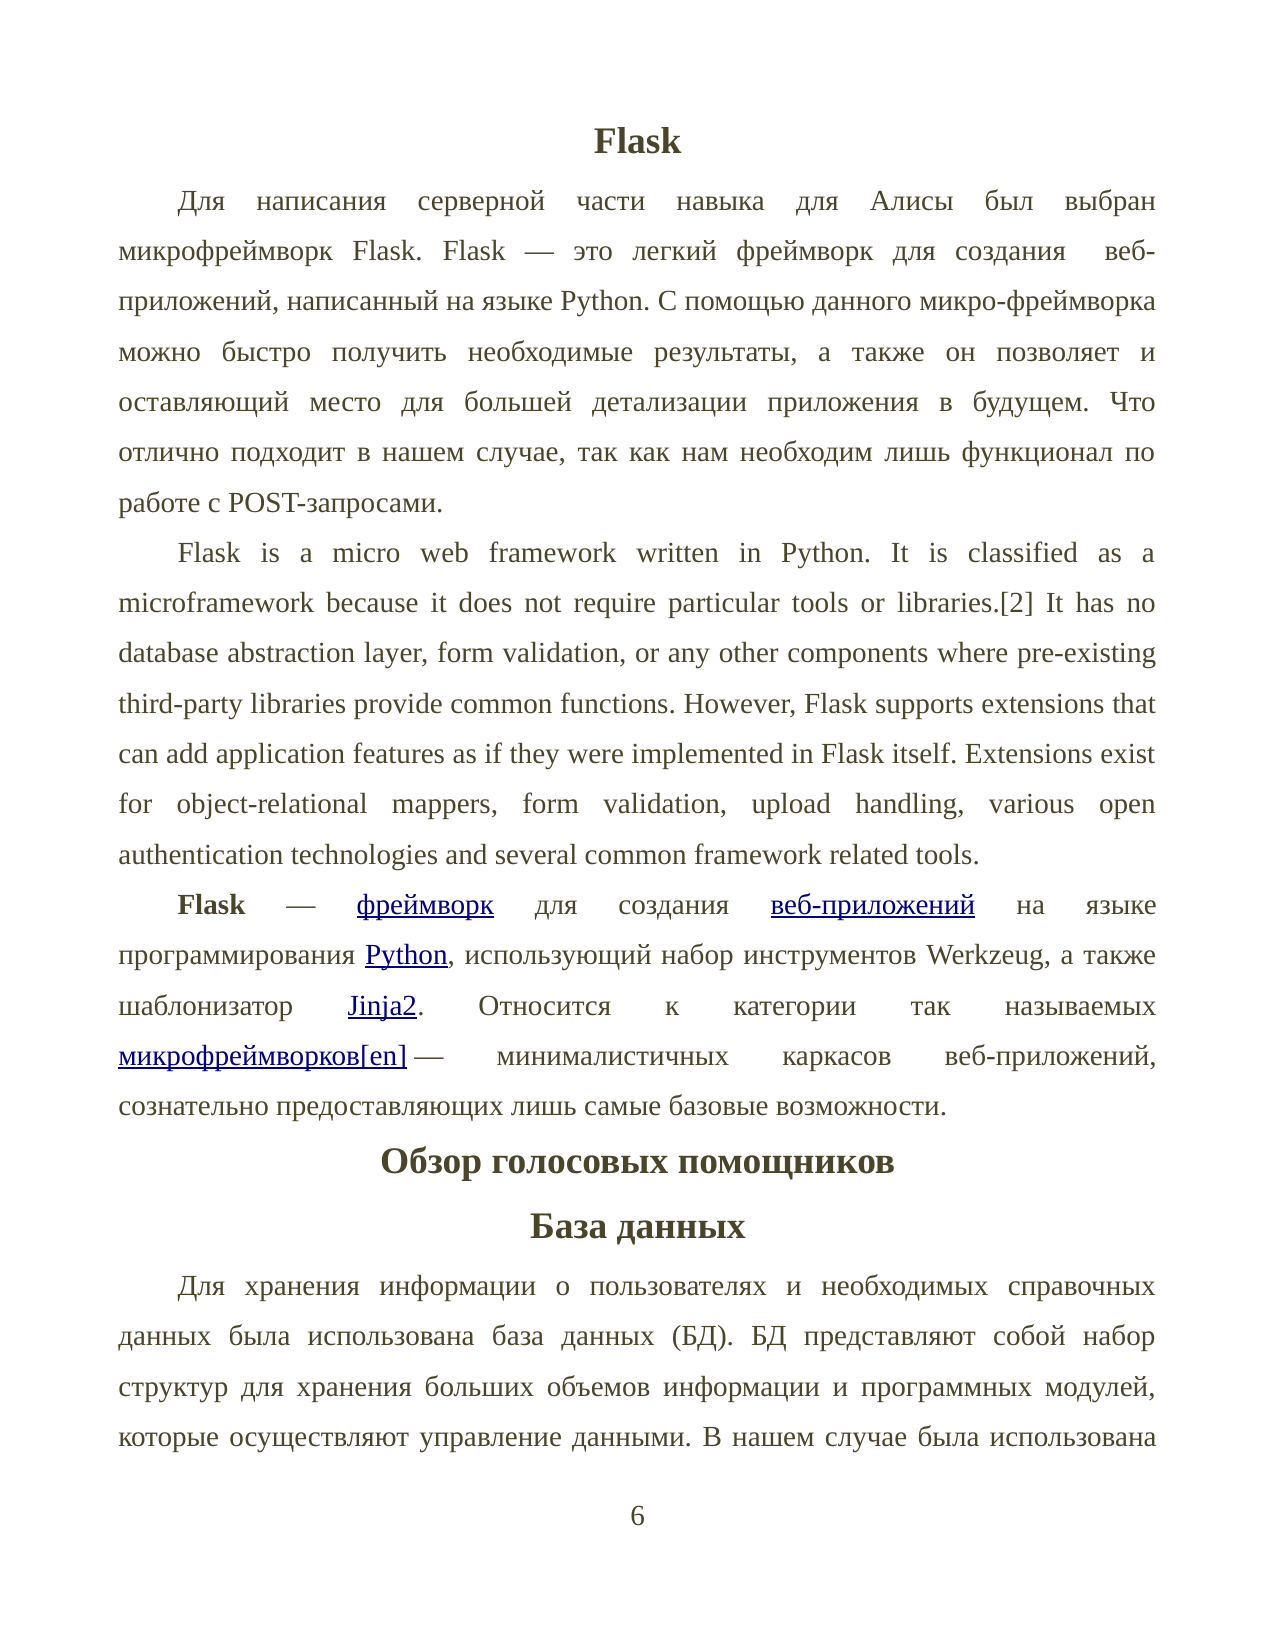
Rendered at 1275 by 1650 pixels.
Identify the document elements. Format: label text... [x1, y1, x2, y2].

subtitle Обзор голосовых помощников [118, 1139, 1157, 1182]
subtitle База данных [118, 1203, 1157, 1247]
text Flask is a micro web framework written in Python. It is classified as a microframework because it does not require particular tools or libraries.[2] It has no database abstraction layer, form validation, or any other components where pre-existing third-party libraries provide common functions. However, Flask supports extensions that can add application features as if they were implemented in Flask itself. Extensions exist for object-relational mappers, form validation, upload handling, various open authentication technologies and several common framework related tools. [118, 535, 1157, 870]
text Для хранения информации о пользователях и необходимых справочных данных была использована база данных (БД). БД представляют собой набор структур для хранения больших объемов информации и программных модулей, которые осуществляют управление данными. В нашем случае была использована [118, 1268, 1157, 1453]
text Для написания серверной части навыка для Алисы был выбран микрофреймворк Flask. Flask — это легкий фреймворк для создания веб-приложений, написанный на языке Python. С помощью данного микро-фреймворка можно быстро получить необходимые результаты, а также он позволяет и оставляющий место для большей детализации приложения в будущем. Что отлично подходит в нашем случае, так как нам необходим лишь функционал по работе с POST-запросами. [118, 183, 1157, 518]
text Flask — фреймворк для создания веб-приложений на языке программирования Python, использующий набор инструментов Werkzeug, а также шаблонизатор Jinja2. Относится к категории так называемых микрофреймворков[en] — минималистичных каркасов веб-приложений, сознательно предоставляющих лишь самые базовые возможности. [118, 887, 1157, 1122]
subtitle Flask [118, 118, 1157, 161]
